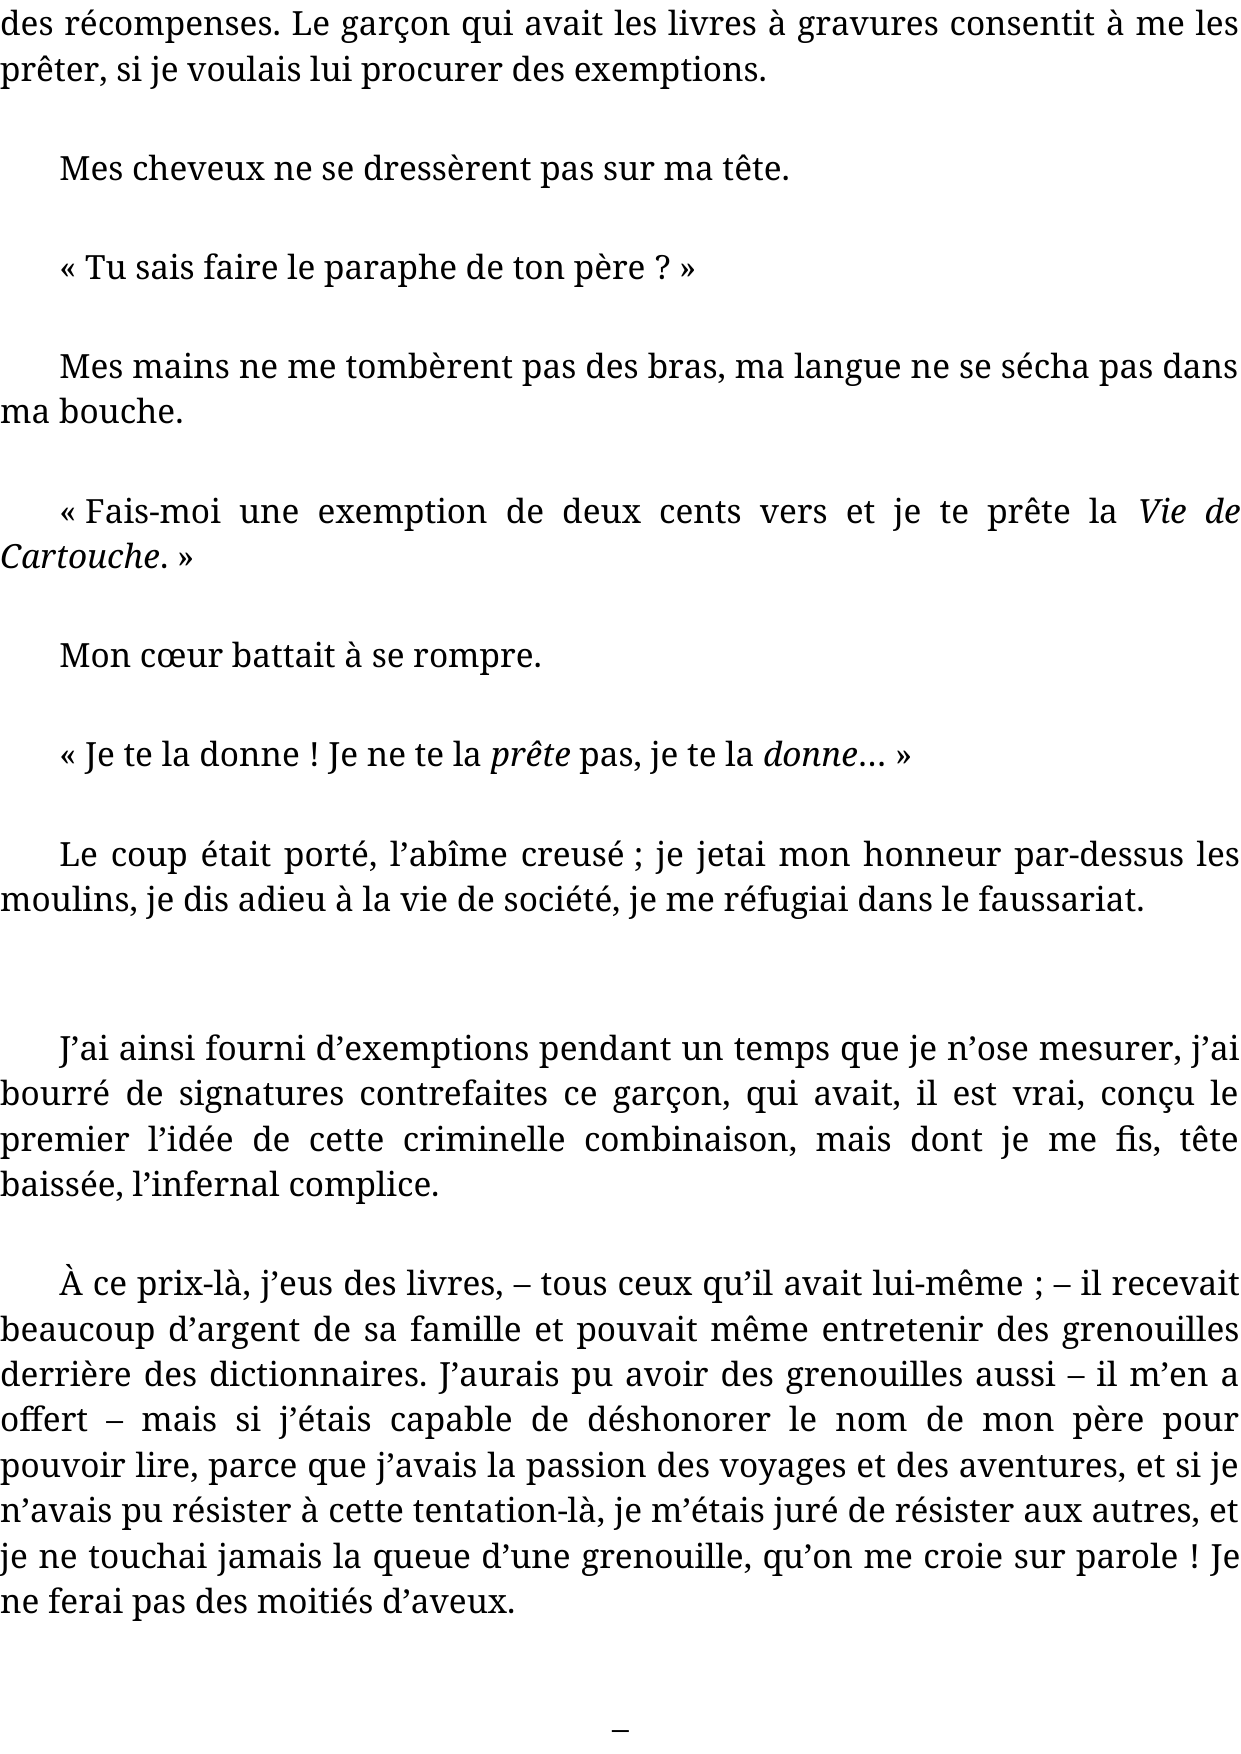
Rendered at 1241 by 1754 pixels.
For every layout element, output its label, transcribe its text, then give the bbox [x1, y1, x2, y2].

text Mes mains ne me tombèrent pas des bras, ma langue ne se sécha pas dans ma bouche. [0, 343, 1240, 434]
text « Tu sais faire le paraphe de ton père ? » [0, 244, 1240, 289]
text Le coup était porté, l’abîme creusé ; je jetai mon honneur par-dessus les moulins, je dis adieu à la vie de société, je me réfugiai dans le faussariat. [0, 830, 1240, 921]
text des récompenses. Le garçon qui avait les livres à gravures consentit à me les prêter, si je voulais lui procurer des exemptions. [0, 0, 1240, 91]
text Mes cheveux ne se dressèrent pas sur ma tête. [0, 144, 1240, 190]
text Mon cœur battait à se rompre. [0, 632, 1240, 677]
text J’ai ainsi fourni d’exemptions pendant un temps que je n’ose mesurer, j’ai bourré de signatures contrefaites ce garçon, qui avait, il est vrai, conçu le premier l’idée de cette criminelle combinaison, mais dont je me fis, tête baissée, l’infernal complice. [0, 1024, 1240, 1206]
text À ce prix-là, j’eus des livres, – tous ceux qu’il avait lui-même ; – il recevait beaucoup d’argent de sa famille et pouvait même entretenir des grenouilles derrière des dictionnaires. J’aurais pu avoir des grenouilles aussi – il m’en a offert – mais si j’étais capable de déshonorer le nom de mon père pour pouvoir lire, parce que j’avais la passion des voyages et des aventures, et si je n’avais pu résister à cette tentation-là, je m’étais juré de résister aux autres, et je ne touchai jamais la queue d’une grenouille, qu’on me croie sur parole ! Je ne ferai pas des moitiés d’aveux. [0, 1260, 1240, 1623]
text « Je te la donne ! Je ne te la prête pas, je te la donne… » [0, 731, 1240, 777]
text « Fais-moi une exemption de deux cents vers et je te prête la Vie de Cartouche. » [0, 487, 1240, 578]
